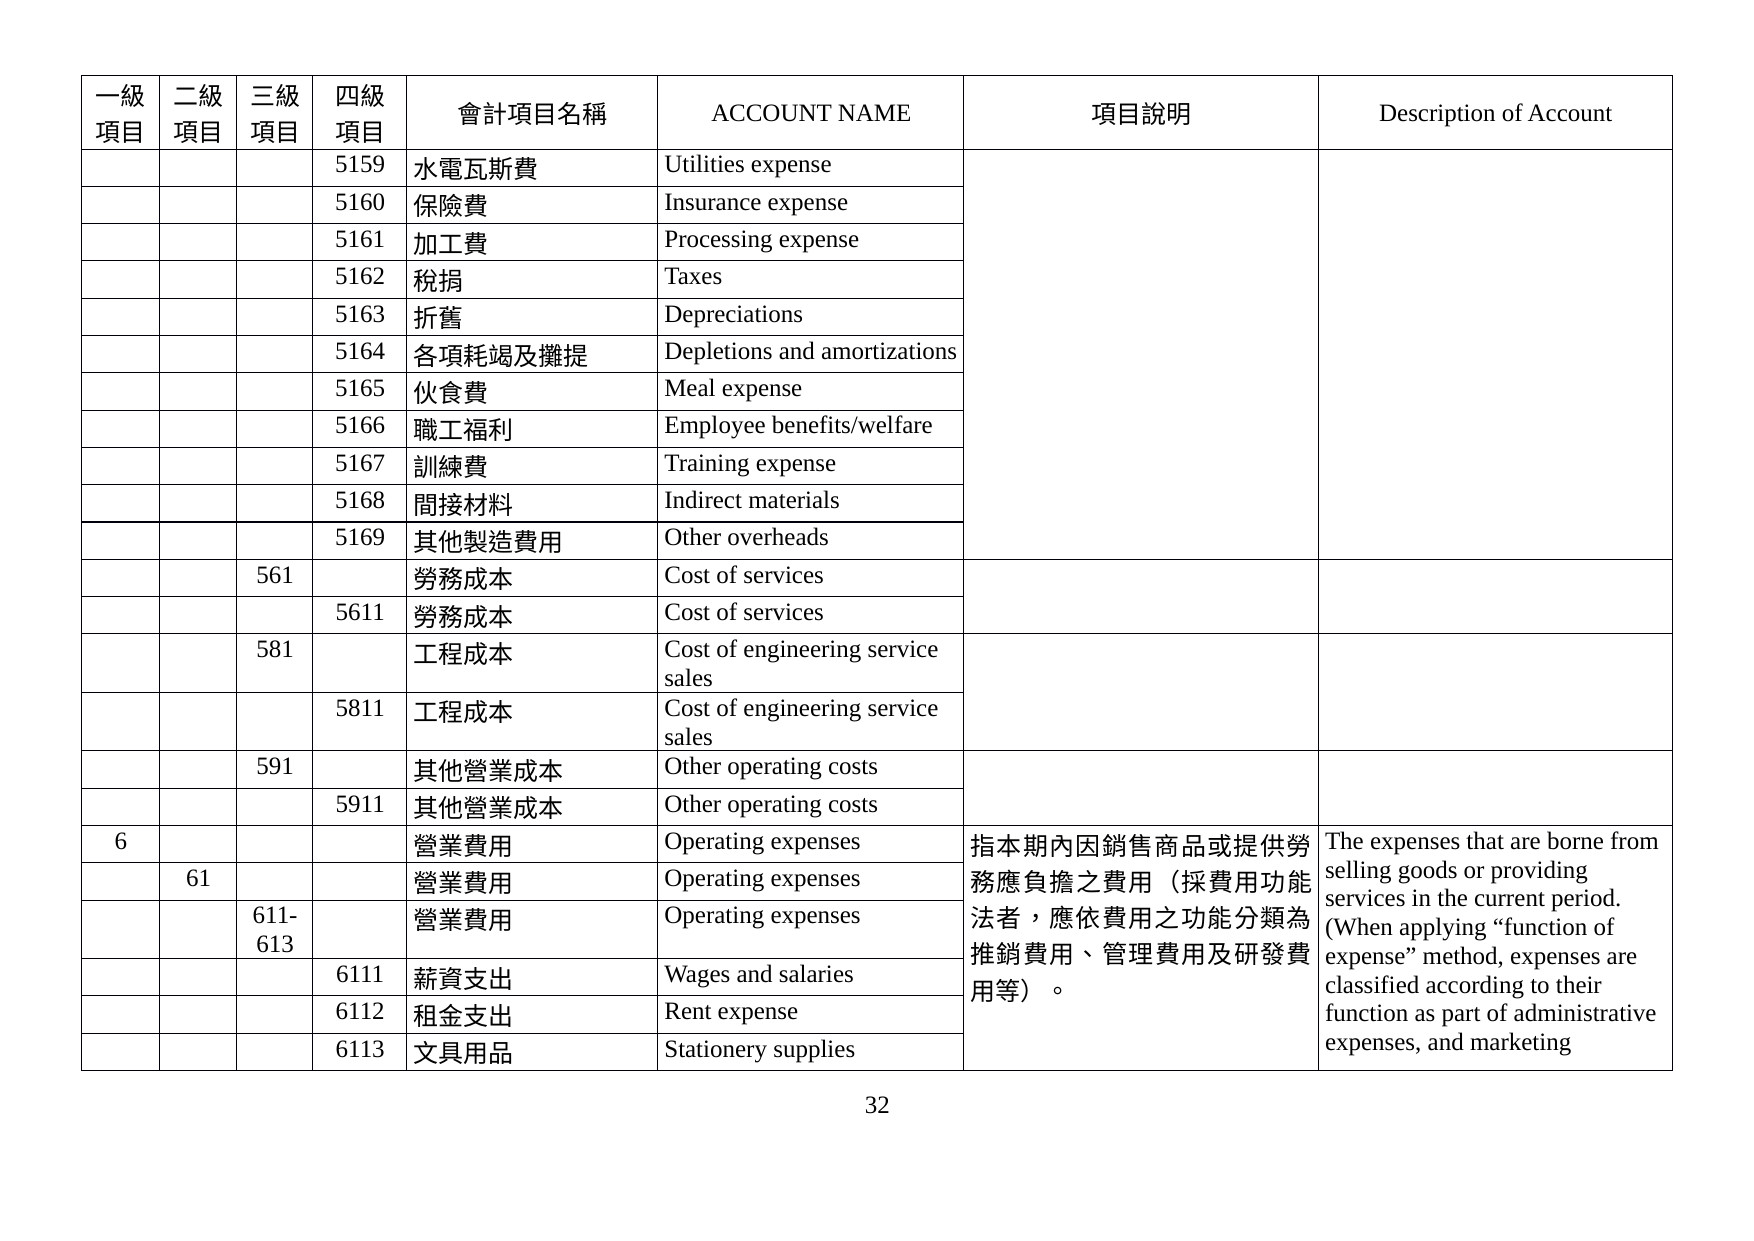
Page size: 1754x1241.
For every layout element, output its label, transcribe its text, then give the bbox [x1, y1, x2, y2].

table_cell 5166 [313, 411, 406, 447]
table_cell [237, 693, 312, 750]
table_cell [82, 448, 159, 484]
table_cell Processing expense [658, 224, 963, 260]
table_cell 保險費 [407, 187, 657, 223]
table_cell 職工福利 [407, 411, 657, 447]
table_cell [82, 150, 159, 186]
table_cell [82, 959, 159, 995]
table_cell [160, 224, 236, 260]
table_cell [82, 261, 159, 298]
table_cell [82, 693, 159, 750]
table_cell Operating expenses [658, 863, 963, 899]
table_cell [160, 373, 236, 409]
table_cell 水電瓦斯費 [407, 150, 657, 186]
table_cell 611- 613 [237, 901, 312, 958]
table_cell [160, 150, 236, 186]
table_cell Insurance expense [658, 187, 963, 223]
table_cell [237, 336, 312, 372]
table_cell Meal expense [658, 373, 963, 409]
table_cell [313, 751, 406, 788]
table_cell Employee benefits/welfare [658, 411, 963, 447]
table_cell Operating expenses [658, 826, 963, 862]
table_cell 營業費用 [407, 901, 657, 958]
table_cell [160, 751, 236, 788]
table_cell [82, 863, 159, 899]
table_cell 其他製造費用 [407, 523, 657, 559]
table_cell [1319, 150, 1672, 559]
table_cell [237, 150, 312, 186]
table_cell [82, 560, 159, 596]
table_cell Other overheads [658, 523, 963, 559]
table_cell 訓練費 [407, 448, 657, 484]
table_cell Depletions and amortizations [658, 336, 963, 372]
table_cell Wages and salaries [658, 959, 963, 995]
table_cell [1319, 560, 1672, 633]
table_cell [237, 996, 312, 1033]
table_cell Cost of engineering service sales [658, 634, 963, 692]
table_cell [237, 411, 312, 447]
table_cell 5165 [313, 373, 406, 409]
table_cell [160, 299, 236, 335]
table_cell Stationery supplies [658, 1034, 963, 1070]
table_cell [160, 485, 236, 521]
table_cell 581 [237, 634, 312, 692]
table_cell [82, 224, 159, 260]
table_cell [160, 901, 236, 958]
table_cell 5164 [313, 336, 406, 372]
table_cell [237, 448, 312, 484]
table_cell [160, 336, 236, 372]
table_cell 5167 [313, 448, 406, 484]
table_cell [237, 789, 312, 825]
table_cell [82, 1034, 159, 1070]
table_cell 5168 [313, 485, 406, 521]
table_cell [160, 959, 236, 995]
table_cell 加工費 [407, 224, 657, 260]
table_cell [160, 448, 236, 484]
table_cell 伙食費 [407, 373, 657, 409]
table_cell [1319, 751, 1672, 825]
table_cell [313, 901, 406, 958]
table_cell 6111 [313, 959, 406, 995]
table_header 三級項目 [237, 76, 312, 148]
table_header 四級 項目 [313, 76, 406, 148]
table_cell [160, 789, 236, 825]
table_cell 5159 [313, 150, 406, 186]
table_cell [160, 261, 236, 298]
table_header 項目說明 [964, 76, 1318, 148]
table_cell [160, 693, 236, 750]
table_cell [160, 411, 236, 447]
table_cell 5169 [313, 523, 406, 559]
table_cell 營業費用 [407, 826, 657, 862]
table_cell 6113 [313, 1034, 406, 1070]
table_cell 其他營業成本 [407, 751, 657, 788]
table_cell 指本期內因銷售商品或提供勞務應負擔之費用（採費用功能法者，應依費用之功能分類為推銷費用、管理費用及研發費用等）。 [964, 826, 1318, 1070]
table_cell [160, 826, 236, 862]
table_header 二級項目 [160, 76, 236, 148]
table_cell 5162 [313, 261, 406, 298]
table_cell [160, 996, 236, 1033]
table_cell [313, 560, 406, 596]
table_cell [160, 560, 236, 596]
table_cell 工程成本 [407, 693, 657, 750]
table_cell 薪資支出 [407, 959, 657, 995]
table_cell [237, 523, 312, 559]
table_cell Taxes [658, 261, 963, 298]
table_cell 間接材料 [407, 485, 657, 521]
table_cell [237, 826, 312, 862]
table_cell 5911 [313, 789, 406, 825]
table_cell 61 [160, 863, 236, 899]
table_cell [160, 187, 236, 223]
table_cell [237, 373, 312, 409]
table_cell Depreciations [658, 299, 963, 335]
table_cell 各項耗竭及攤提 [407, 336, 657, 372]
table_header ACCOUNT NAME [658, 76, 963, 148]
table_cell 文具用品 [407, 1034, 657, 1070]
table_cell [82, 901, 159, 958]
table_cell Cost of services [658, 560, 963, 596]
table_cell [313, 863, 406, 899]
table_cell 6 [82, 826, 159, 862]
table_cell [313, 634, 406, 692]
table_cell Rent expense [658, 996, 963, 1033]
table_cell [82, 523, 159, 559]
table_cell Other operating costs [658, 751, 963, 788]
table_header 會計項目名稱 [407, 76, 657, 148]
table_cell [237, 299, 312, 335]
table_cell Indirect materials [658, 485, 963, 521]
table_cell 5163 [313, 299, 406, 335]
table_cell [964, 634, 1318, 750]
table_cell [82, 634, 159, 692]
table_cell [237, 485, 312, 521]
table_cell [82, 485, 159, 521]
table_cell Utilities expense [658, 150, 963, 186]
table_cell 6112 [313, 996, 406, 1033]
table_cell [964, 560, 1318, 633]
table_cell [964, 150, 1318, 559]
table_cell [237, 261, 312, 298]
table_cell 工程成本 [407, 634, 657, 692]
table_cell 5161 [313, 224, 406, 260]
table_cell The expenses that are borne from selling goods or providing services in the current period. (When applying “function of expense” method, expenses are classified according to their function as part of administrative expenses, and marketing [1319, 826, 1672, 1070]
table_cell [237, 863, 312, 899]
table_cell [82, 411, 159, 447]
table_cell Operating expenses [658, 901, 963, 958]
table_cell 5811 [313, 693, 406, 750]
table_cell 稅捐 [407, 261, 657, 298]
table_cell [82, 299, 159, 335]
table_cell [82, 751, 159, 788]
table_cell [964, 751, 1318, 825]
table_cell [82, 187, 159, 223]
table_cell [237, 224, 312, 260]
table_cell 勞務成本 [407, 597, 657, 633]
table_cell [82, 996, 159, 1033]
table_cell [313, 826, 406, 862]
table_cell [82, 597, 159, 633]
table_cell [160, 634, 236, 692]
table_cell [237, 1034, 312, 1070]
table_cell 租金支出 [407, 996, 657, 1033]
table_cell [82, 336, 159, 372]
table_cell 其他營業成本 [407, 789, 657, 825]
table_cell [1319, 634, 1672, 750]
table_cell 5611 [313, 597, 406, 633]
table_cell [160, 597, 236, 633]
table_cell 營業費用 [407, 863, 657, 899]
table_cell 561 [237, 560, 312, 596]
table_cell [237, 597, 312, 633]
table_header Description of Account [1319, 76, 1672, 148]
table_cell 591 [237, 751, 312, 788]
table_cell Cost of engineering service sales [658, 693, 963, 750]
table_cell [82, 373, 159, 409]
table_cell 折舊 [407, 299, 657, 335]
table_cell [160, 523, 236, 559]
table_cell [82, 789, 159, 825]
table_cell Other operating costs [658, 789, 963, 825]
table_header 一級項目 [82, 76, 159, 148]
table_cell 5160 [313, 187, 406, 223]
table_cell [237, 187, 312, 223]
table_cell [237, 959, 312, 995]
table_cell Training expense [658, 448, 963, 484]
table_cell [160, 1034, 236, 1070]
table_cell 勞務成本 [407, 560, 657, 596]
table_cell Cost of services [658, 597, 963, 633]
